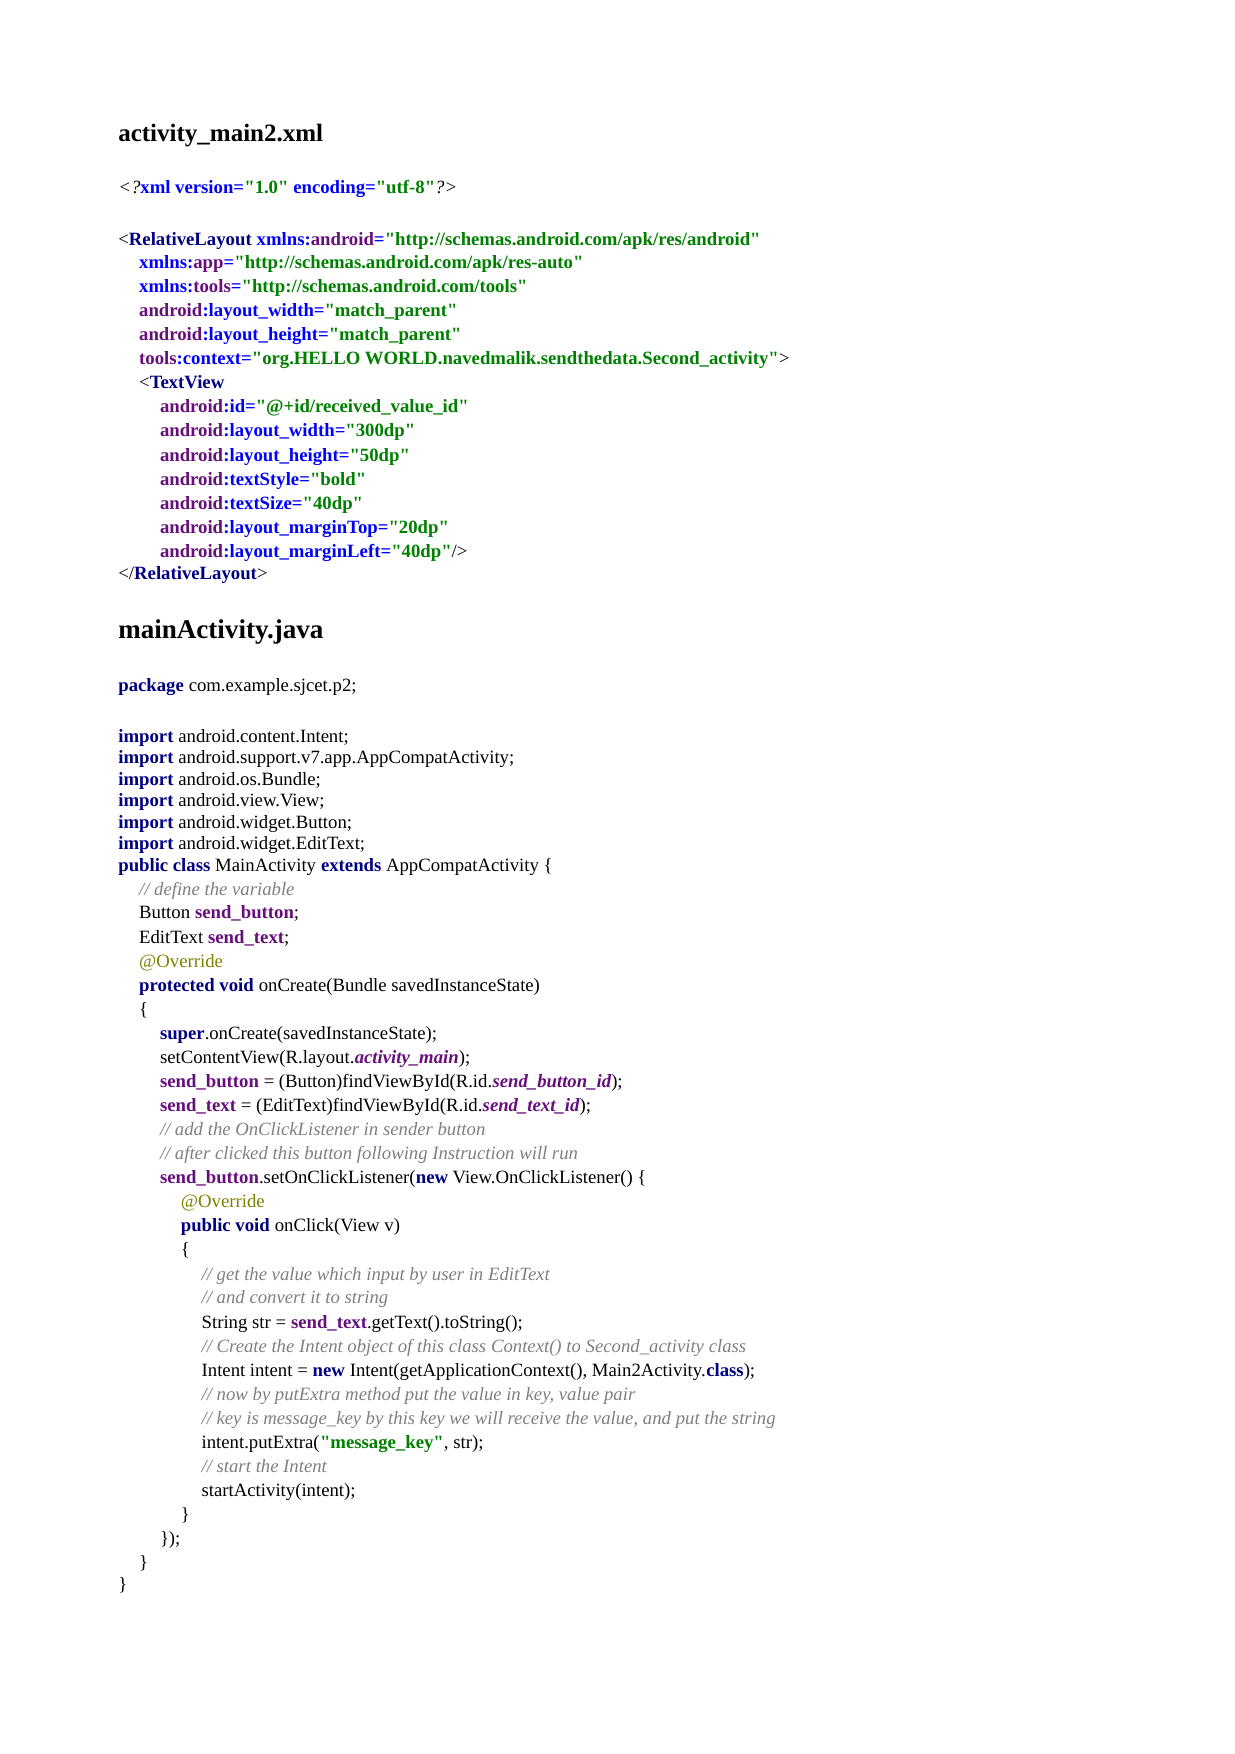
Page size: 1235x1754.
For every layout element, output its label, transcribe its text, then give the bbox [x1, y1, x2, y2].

text intent.putExtra("message_key", str); [118, 1429, 1116, 1453]
text send_button = (Button)findViewById(R.id.send_button_id); [118, 1068, 1116, 1092]
text // now by putExtra method put the value in key, value pair [118, 1381, 1116, 1405]
text xmlns:tools="http://schemas.android.com/tools" [118, 273, 1116, 297]
text import android.widget.Button; [118, 811, 1116, 832]
text // Create the Intent object of this class Context() to Second_activity class [118, 1333, 1116, 1357]
text <?xml version="1.0" encoding="utf-8"?> [118, 176, 1116, 198]
text android:layout_marginLeft="40dp"/> [118, 538, 1116, 562]
text // get the value which input by user in EditText [118, 1260, 1116, 1284]
text } [118, 1573, 1116, 1595]
text // key is message_key by this key we will receive the value, and put the string [118, 1405, 1116, 1429]
text android:layout_width="match_parent" [118, 297, 1116, 321]
text android:layout_height="50dp" [118, 441, 1116, 466]
text Intent intent = new Intent(getApplicationContext(), Main2Activity.class); [118, 1357, 1116, 1381]
text send_button.setOnClickListener(new View.OnClickListener() { [118, 1164, 1116, 1188]
text <TextView [118, 369, 1116, 393]
text android:layout_marginTop="20dp" [118, 514, 1116, 538]
text import android.os.Bundle; [118, 768, 1116, 789]
text { [118, 996, 1116, 1020]
text </RelativeLayout> [118, 562, 1116, 583]
text @Override [118, 1188, 1116, 1212]
text { [118, 1236, 1116, 1260]
text } [118, 1501, 1116, 1525]
text import android.widget.EditText; [118, 832, 1116, 854]
text // after clicked this button following Instruction will run [118, 1140, 1116, 1164]
text @Override [118, 948, 1116, 972]
text android:textSize="40dp" [118, 489, 1116, 514]
text <RelativeLayout xmlns:android="http://schemas.android.com/apk/res/android" [118, 227, 1116, 249]
text android:layout_height="match_parent" [118, 321, 1116, 345]
text import android.view.View; [118, 789, 1116, 811]
text public void onClick(View v) [118, 1212, 1116, 1236]
text protected void onCreate(Bundle savedInstanceState) [118, 972, 1116, 996]
text String str = send_text.getText().toString(); [118, 1308, 1116, 1333]
text // define the variable [118, 875, 1116, 899]
text public class MainActivity extends AppCompatActivity { [118, 854, 1116, 875]
text setContentView(R.layout.activity_main); [118, 1044, 1116, 1068]
text android:layout_width="300dp" [118, 417, 1116, 441]
text send_text = (EditText)findViewById(R.id.send_text_id); [118, 1092, 1116, 1116]
text } [118, 1549, 1116, 1573]
text android:textStyle="bold" [118, 466, 1116, 489]
text super.onCreate(savedInstanceState); [118, 1020, 1116, 1044]
text }); [118, 1525, 1116, 1549]
text activity_main2.xml [118, 118, 1116, 147]
text mainActivity.java [118, 613, 1116, 644]
text package com.example.sjcet.p2; [118, 673, 1116, 695]
text // start the Intent [118, 1453, 1116, 1477]
text tools:context="org.HELLO WORLD.navedmalik.sendthedata.Second_activity"> [118, 345, 1116, 369]
text // add the OnClickListener in sender button [118, 1116, 1116, 1140]
text // and convert it to string [118, 1284, 1116, 1308]
text import android.content.Intent; [118, 724, 1116, 746]
text startActivity(intent); [118, 1477, 1116, 1501]
text android:id="@+id/received_value_id" [118, 393, 1116, 417]
text xmlns:app="http://schemas.android.com/apk/res-auto" [118, 249, 1116, 273]
text EditText send_text; [118, 923, 1116, 948]
text Button send_button; [118, 899, 1116, 923]
text import android.support.v7.app.AppCompatActivity; [118, 746, 1116, 768]
